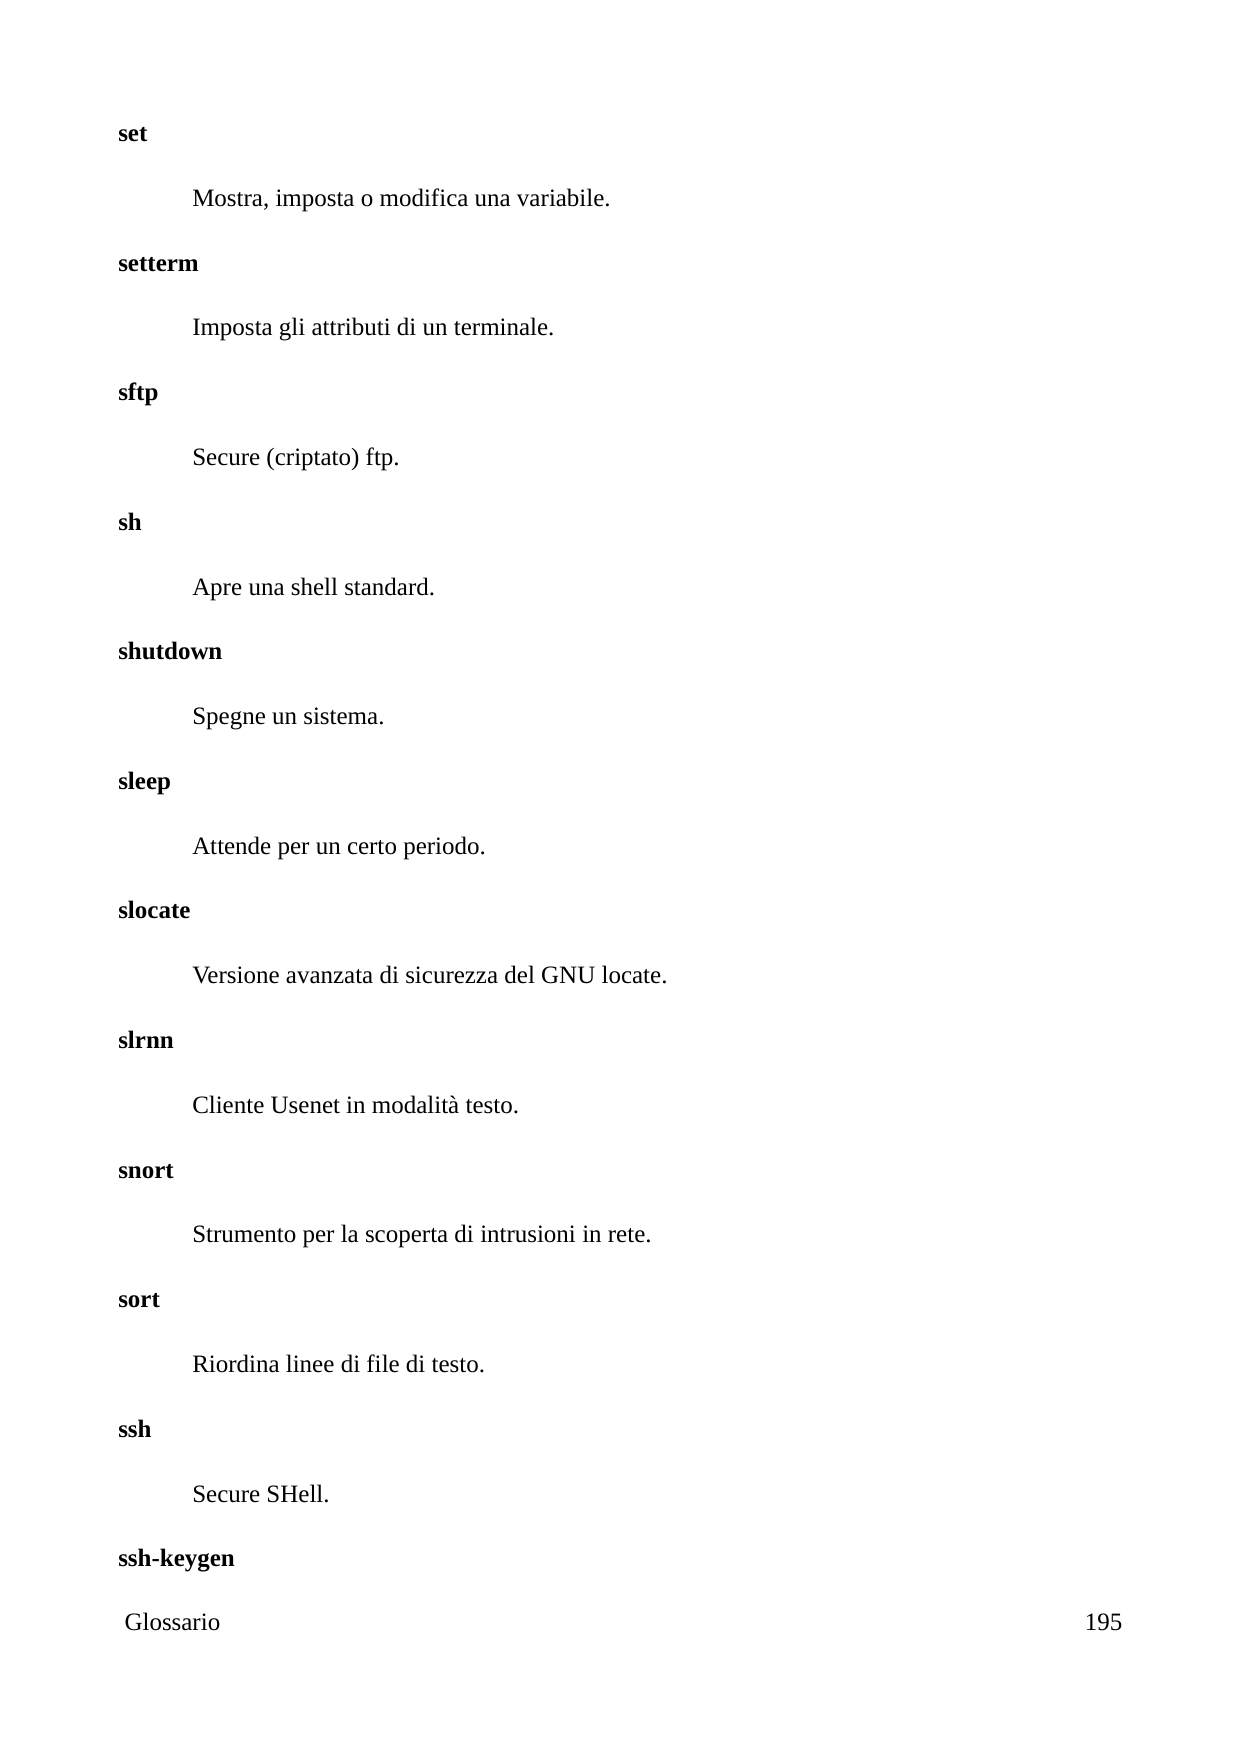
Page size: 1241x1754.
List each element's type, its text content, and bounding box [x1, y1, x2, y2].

text Spegne un sistema. [118, 701, 1122, 730]
text Apre una shell standard. [118, 572, 1122, 600]
text Riordina linee di file di testo. [118, 1349, 1122, 1378]
text slocate [118, 896, 1122, 924]
text Mostra, imposta o modifica una variabile. [118, 183, 1122, 212]
text Secure SHell. [118, 1479, 1122, 1507]
text Strumento per la scoperta di intrusioni in rete. [118, 1219, 1122, 1248]
text set [118, 118, 1122, 147]
text snort [118, 1155, 1122, 1183]
text Attende per un certo periodo. [118, 831, 1122, 859]
text sftp [118, 377, 1122, 406]
text sort [118, 1284, 1122, 1313]
text Secure (criptato) ftp. [118, 442, 1122, 471]
text sleep [118, 766, 1122, 795]
text ssh-keygen [118, 1543, 1122, 1572]
text setterm [118, 248, 1122, 276]
text ssh [118, 1414, 1122, 1443]
text sh [118, 507, 1122, 536]
text Imposta gli attributi di un terminale. [118, 312, 1122, 341]
text slrnn [118, 1025, 1122, 1054]
text shutdown [118, 636, 1122, 665]
text Cliente Usenet in modalità testo. [118, 1090, 1122, 1119]
text Versione avanzata di sicurezza del GNU locate. [118, 960, 1122, 989]
